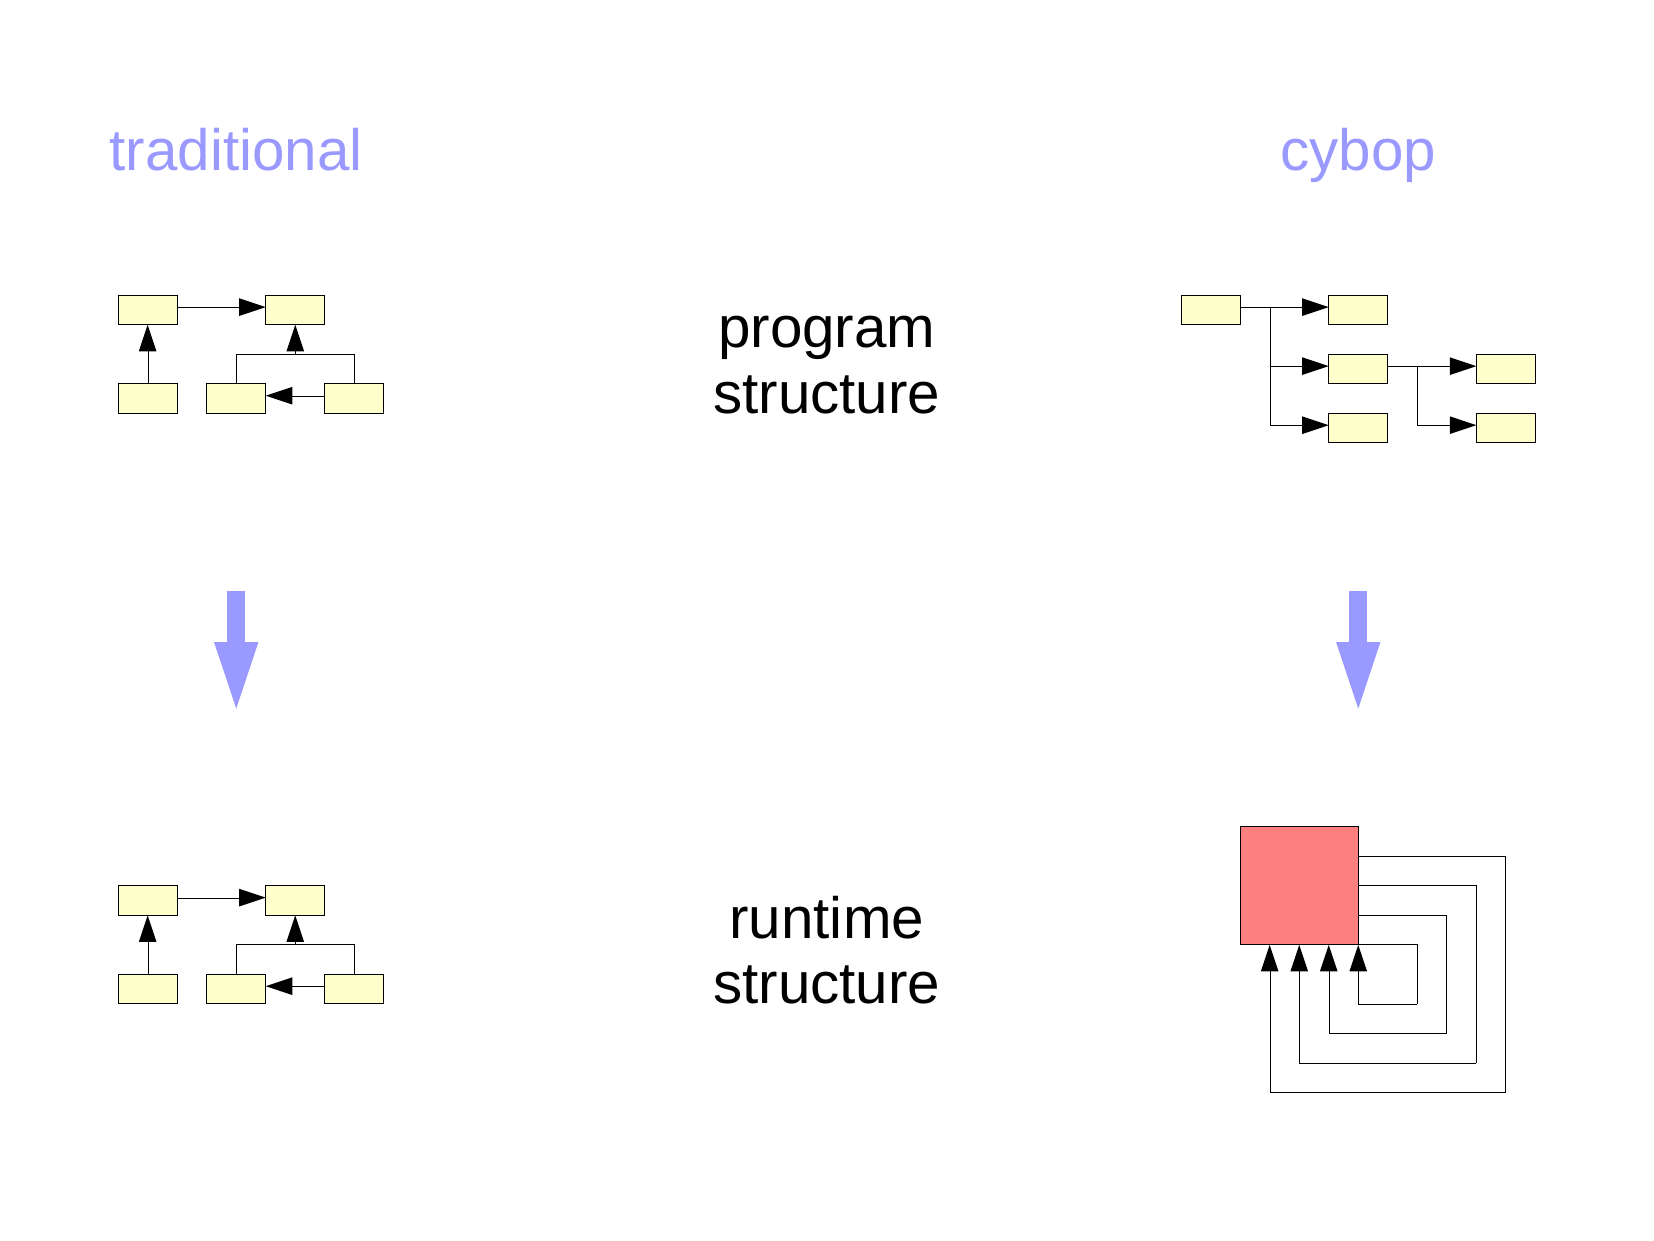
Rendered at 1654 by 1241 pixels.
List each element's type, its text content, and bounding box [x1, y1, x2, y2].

text_box [1328, 413, 1388, 443]
text_box [1181, 295, 1241, 325]
text_box [206, 383, 266, 414]
text_box [1328, 295, 1388, 325]
text_box [265, 885, 325, 916]
text_box [265, 295, 325, 325]
text_box [118, 383, 178, 414]
text_box [1328, 354, 1388, 384]
text_box traditional [59, 118, 414, 207]
text_box cybop [1181, 118, 1536, 207]
text_box [118, 295, 178, 325]
text_box [1240, 826, 1359, 945]
text_box [1476, 413, 1536, 443]
text_box [118, 885, 178, 916]
text_box [324, 383, 384, 414]
text_box runtime structure [649, 885, 1004, 1063]
text_box [324, 974, 384, 1004]
text_box [118, 974, 178, 1004]
text_box [206, 974, 266, 1004]
text_box [1476, 354, 1536, 384]
text_box program structure [649, 295, 1004, 473]
